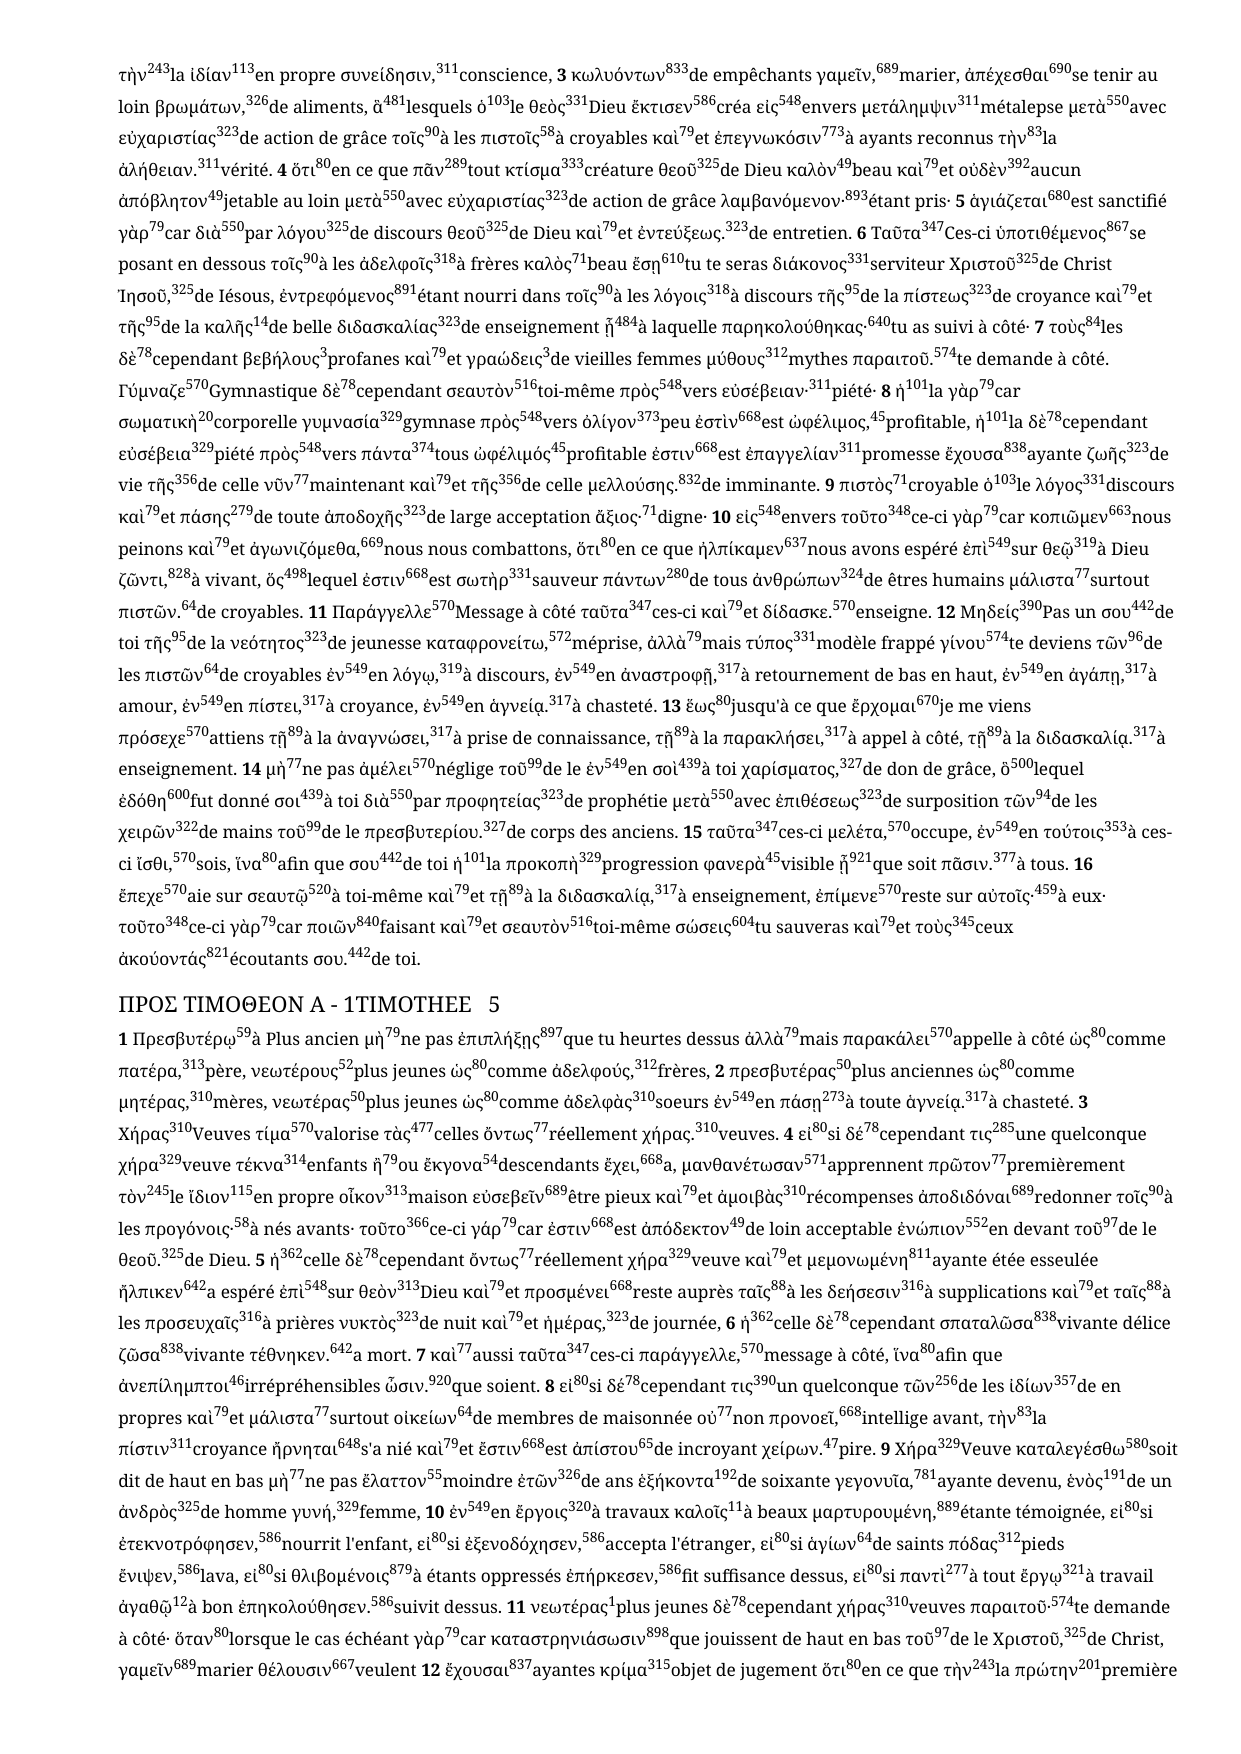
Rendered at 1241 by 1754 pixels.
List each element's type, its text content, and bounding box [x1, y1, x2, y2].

text 1 Τὸ105Le δὲ78cependant πνεῦμα333souffle ῥητῶς77oralement λέγει668dit ὅτι80en ce que ἐν549en ὑστέροις9à postérieurs καιροῖς318à moments ἀποστήσονταί611se dresseront au loin τινες389des quelconques τῆς95de la πίστεως323de croyance προσέχοντες839attenants πνεύμασιν320à souffles πλάνοις11à égareurs καὶ79et διδασκαλίαις316à enseignements δαιμονίων,326de démons, 2 ἐν549en ὑποκρίσει317à hypocrisie ψευδολόγων,64de faux discoureurs, κεκαυστηριασμένων806de ayants étés cautérisés τὴν243la ἰδίαν113en propre συνείδησιν,311conscience, 3 κωλυόντων833de empêchants γαμεῖν,689marier, ἀπέχεσθαι690se tenir au loin βρωμάτων,326de aliments, ἃ481lesquels ὁ103le θεὸς331Dieu ἔκτισεν586créa εἰς548envers μετάλημψιν311métalepse μετὰ550avec εὐχαριστίας323de action de grâce τοῖς90à les πιστοῖς58à croyables καὶ79et ἐπεγνωκόσιν773à ayants reconnus τὴν83la ἀλήθειαν.311vérité. 4 ὅτι80en ce que πᾶν289tout κτίσμα333créature θεοῦ325de Dieu καλὸν49beau καὶ79et οὐδὲν392aucun ἀπόβλητον49jetable au loin μετὰ550avec εὐχαριστίας323de action de grâce λαμβανόμενον·893étant pris· 5 ἁγιάζεται680est sanctifié γὰρ79car διὰ550par λόγου325de discours θεοῦ325de Dieu καὶ79et ἐντεύξεως.323de entretien. 6 Ταῦτα347Ces-ci ὑποτιθέμενος867se posant en dessous τοῖς90à les ἀδελφοῖς318à frères καλὸς71beau ἔσῃ610tu te seras διάκονος331serviteur Χριστοῦ325de Christ Ἰησοῦ,325de Iésous, ἐντρεφόμενος891étant nourri dans τοῖς90à les λόγοις318à discours τῆς95de la πίστεως323de croyance καὶ79et τῆς95de la καλῆς14de belle διδασκαλίας323de enseignement ᾗ484à laquelle παρηκολούθηκας·640tu as suivi à côté· 7 τοὺς84les δὲ78cependant βεβήλους3profanes καὶ79et γραώδεις3de vieilles femmes μύθους312mythes παραιτοῦ.574te demande à côté. Γύμναζε570Gymnastique δὲ78cependant σεαυτὸν516toi-même πρὸς548vers εὐσέβειαν·311piété· 8 ἡ101la γὰρ79car σωματικὴ20corporelle γυμνασία329gymnase πρὸς548vers ὀλίγον373peu ἐστὶν668est ὠφέλιμος,45profitable, ἡ101la δὲ78cependant εὐσέβεια329piété πρὸς548vers πάντα374tous ὠφέλιμός45profitable ἐστιν668est ἐπαγγελίαν311promesse ἔχουσα838ayante ζωῆς323de vie τῆς356de celle νῦν77maintenant καὶ79et τῆς356de celle μελλούσης.832de imminante. 9 πιστὸς71croyable ὁ103le λόγος331discours καὶ79et πάσης279de toute ἀποδοχῆς323de large acceptation ἄξιος·71digne· 10 εἰς548envers τοῦτο348ce-ci γὰρ79car κοπιῶμεν663nous peinons καὶ79et ἀγωνιζόμεθα,669nous nous combattons, ὅτι80en ce que ἠλπίκαμεν637nous avons espéré ἐπὶ549sur θεῷ319à Dieu ζῶντι,828à vivant, ὅς498lequel ἐστιν668est σωτὴρ331sauveur πάντων280de tous ἀνθρώπων324de êtres humains μάλιστα77surtout πιστῶν.64de croyables. 11 Παράγγελλε570Message à côté ταῦτα347ces-ci καὶ79et δίδασκε.570enseigne. 12 Μηδείς390Pas un σου442de toi τῆς95de la νεότητος323de jeunesse καταφρονείτω,572méprise, ἀλλὰ79mais τύπος331modèle frappé γίνου574te deviens τῶν96de les πιστῶν64de croyables ἐν549en λόγῳ,319à discours, ἐν549en ἀναστροφῇ,317à retournement de bas en haut, ἐν549en ἀγάπῃ,317à amour, ἐν549en πίστει,317à croyance, ἐν549en ἁγνείᾳ.317à chasteté. 13 ἕως80jusqu'à ce que ἔρχομαι670je me viens πρόσεχε570attiens τῇ89à la ἀναγνώσει,317à prise de connaissance, τῇ89à la παρακλήσει,317à appel à côté, τῇ89à la διδασκαλίᾳ.317à enseignement. 14 μὴ77ne pas ἀμέλει570néglige τοῦ99de le ἐν549en σοὶ439à toi χαρίσματος,327de don de grâce, ὃ500lequel ἐδόθη600fut donné σοι439à toi διὰ550par προφητείας323de prophétie μετὰ550avec ἐπιθέσεως323de surposition τῶν94de les χειρῶν322de mains τοῦ99de le πρεσβυτερίου.327de corps des anciens. 15 ταῦτα347ces-ci μελέτα,570occupe, ἐν549en τούτοις353à ces-ci ἴσθι,570sois, ἵνα80afin que σου442de toi ἡ101la προκοπὴ329progression φανερὰ45visible ᾖ921que soit πᾶσιν.377à tous. 16 ἔπεχε570aie sur σεαυτῷ520à toi-même καὶ79et τῇ89à la διδασκαλίᾳ,317à enseignement, ἐπίμενε570reste sur αὐτοῖς·459à eux· τοῦτο348ce-ci γὰρ79car ποιῶν840faisant καὶ79et σεαυτὸν516toi-même σώσεις604tu sauveras καὶ79et τοὺς345ceux ἀκούοντάς821écoutants σου.442de toi. [118, 59, 1181, 970]
text 1 Πρεσβυτέρῳ59à Plus ancien μὴ79ne pas ἐπιπλήξῃς897que tu heurtes dessus ἀλλὰ79mais παρακάλει570appelle à côté ὡς80comme πατέρα,313père, νεωτέρους52plus jeunes ὡς80comme ἀδελφούς,312frères, 2 πρεσβυτέρας50plus anciennes ὡς80comme μητέρας,310mères, νεωτέρας50plus jeunes ὡς80comme ἀδελφὰς310soeurs ἐν549en πάσῃ273à toute ἁγνείᾳ.317à chasteté. 3 Χήρας310Veuves τίμα570valorise τὰς477celles ὄντως77réellement χήρας.310veuves. 4 εἰ80si δέ78cependant τις285une quelconque χήρα329veuve τέκνα314enfants ἢ79ou ἔκγονα54descendants ἔχει,668a, μανθανέτωσαν571apprennent πρῶτον77premièrement τὸν245le ἴδιον115en propre οἶκον313maison εὐσεβεῖν689être pieux καὶ79et ἀμοιβὰς310récompenses ἀποδιδόναι689redonner τοῖς90à les προγόνοις·58à nés avants· τοῦτο366ce-ci γάρ79car ἐστιν668est ἀπόδεκτον49de loin acceptable ἐνώπιον552en devant τοῦ97de le θεοῦ.325de Dieu. 5 ἡ362celle δὲ78cependant ὄντως77réellement χήρα329veuve καὶ79et μεμονωμένη811ayante étée esseulée ἤλπικεν642a espéré ἐπὶ548sur θεὸν313Dieu καὶ79et προσμένει668reste auprès ταῖς88à les δεήσεσιν316à supplications καὶ79et ταῖς88à les προσευχαῖς316à prières νυκτὸς323de nuit καὶ79et ἡμέρας,323de journée, 6 ἡ362celle δὲ78cependant σπαταλῶσα838vivante délice ζῶσα838vivante τέθνηκεν.642a mort. 7 καὶ77aussi ταῦτα347ces-ci παράγγελλε,570message à côté, ἵνα80afin que ἀνεπίλημπτοι46irrépréhensibles ὦσιν.920que soient. 8 εἰ80si δέ78cependant τις390un quelconque τῶν256de les ἰδίων357de en propres καὶ79et μάλιστα77surtout οἰκείων64de membres de maisonnée οὐ77non προνοεῖ,668intellige avant, τὴν83la πίστιν311croyance ἤρνηται648s'a nié καὶ79et ἔστιν668est ἀπίστου65de incroyant χείρων.47pire. 9 Χήρα329Veuve καταλεγέσθω580soit dit de haut en bas μὴ77ne pas ἔλαττον55moindre ἐτῶν326de ans ἑξήκοντα192de soixante γεγονυῖα,781ayante devenu, ἑνὸς191de un ἀνδρὸς325de homme γυνή,329femme, 10 ἐν549en ἔργοις320à travaux καλοῖς11à beaux μαρτυρουμένη,889étante témoignée, εἰ80si ἐτεκνοτρόφησεν,586nourrit l'enfant, εἰ80si ἐξενοδόχησεν,586accepta l'étranger, εἰ80si ἁγίων64de saints πόδας312pieds ἔνιψεν,586lava, εἰ80si θλιβομένοις879à étants oppressés ἐπήρκεσεν,586fit suffisance dessus, εἰ80si παντὶ277à tout ἔργῳ321à travail ἀγαθῷ12à bon ἐπηκολούθησεν.586suivit dessus. 11 νεωτέρας1plus jeunes δὲ78cependant χήρας310veuves παραιτοῦ·574te demande à côté· ὅταν80lorsque le cas échéant γὰρ79car καταστρηνιάσωσιν898que jouissent de haut en bas τοῦ97de le Χριστοῦ,325de Christ, γαμεῖν689marier θέλουσιν667veulent 12 ἔχουσαι837ayantes κρίμα315objet de jugement ὅτι80en ce que τὴν243la πρώτην201première πίστιν311croyance ἠθέτησαν·585démirent· 13 ἅμα77simultanément δὲ78cependant καὶ77aussi ἀργαὶ68sans travaux μανθάνουσιν667apprennent περιερχόμεναι864se allantes autour τὰς82les οἰκίας,310maisons d'habitations, οὐ77non μόνον77seulement δὲ78cependant ἀργαὶ44sans travaux ἀλλὰ79mais καὶ77aussi φλύαροι68bavardes en bêtises καὶ79et περίεργοι,68travaillées alentour, λαλοῦσαι837bavardantes τὰ347ces μὴ77ne pas δέοντα.823attachants de lien. 14 Βούλομαι670Je m'ai dessein οὖν79donc νεωτέρας50plus jeunes γαμεῖν,689marier, τεκνογονεῖν,689engendrer enfant, οἰκοδεσποτεῖν,689être despote de maison, μηδεμίαν267pas une ἀφορμὴν311occasion διδόναι689donner τῷ352à celui ἀντικειμένῳ855à se couchant contre λοιδορίας323de insulte χάριν·552en grâce de· 15 ἤδη77déjà γάρ79car τινες387des quelconques ἐξετράπησαν599furent tourné dehors ὀπίσω552derrière τοῦ97de le σατανᾶ.325de Satanas. 16 εἴ80si τις285une quelconque πιστὴ69croyable ἔχει668a χήρας,310veuves, ἐπαρκείτω572fasse suffisance dessus αὐταῖς455à elles καὶ79et μὴ77ne pas βαρείσθω580soit alourdi ἡ101la ἐκκλησία,329église, ἵνα80afin que ταῖς88à les ὄντως77réellement χήραις316à veuves ἐπαρκέσῃ.899que fasse suffisance dessus. 17 Οἱ102Les καλῶς77bellement προεστῶτες782ayants dressés au-devant πρεσβύτεροι70plus anciens διπλῆς279de double τιμῆς323de valeur ἀξιούσθωσαν,579soient jugés digne, μάλιστα77surtout οἱ363ceux κοπιῶντες839peinants ἐν549en λόγῳ319à discours καὶ79et διδασκαλίᾳ.317à enseignement. 18 λέγει668dit γὰρ79car ἡ101la γραφή·329graphe· βοῦν313boeuf ἀλοῶντα822foulant le grain οὐ77non φιμώσεις,604tu muselleras, καί·79et· ἄξιος47digne ὁ103le ἐργάτης331travailleur τοῦ97de le μισθοῦ325de salaire αὐτοῦ.464de lui. 19 κατὰ550contre πρεσβυτέρου65de plus ancien κατηγορίαν311accusation μὴ77ne pas παραδέχου,574te accepte à côté, ἐκτὸς77extérieurement εἰ551si μὴ77ne pas ἐπὶ550sur δύο190de deux ἢ79ou τριῶν190de trois μαρτύρων.324de témoins. 20 Τοὺς345Ceux ἁμαρτάνοντας821fautants ἐνώπιον552en devant πάντων383de tous ἔλεγχε,570réfute, ἵνα80afin que καὶ77aussi οἱ102les λοιποὶ389restants φόβον313effroi ἔχωσιν.920que aient. 21 Διαμαρτύρομαι670Je me passe témoignage ἐνώπιον552en devant τοῦ97de le θεοῦ325de Dieu καὶ79et Χριστοῦ325de Christ Ἰησοῦ325de Iésous καὶ79et τῶν96de les ἐκλεκτῶν15de élus ἀγγέλων,324de messagers, ἵνα80afin que ταῦτα347ces-ci φυλάξῃς897que tu gardiennes χωρὶς552séparément προκρίματος,327de préjugement, μηδὲν375pas un ποιῶν840faisant κατὰ548selon πρόσκλισιν.311inclinaison vers. 22 χεῖρας310mains ταχέως77rapidement μηδενὶ378à pas un ἐπιτίθει570surpose μηδὲ79ni cependant κοινώνει570communie ἁμαρτίαις316à fautes ἀλλοτρίαις·118à d'autruies· σεαυτὸν516toi-même ἁγνὸν53consacré τήρει.570garde. 23 Μηκέτι77Ne pas plus ὑδροπότει,570bois de l'eau, ἀλλ᾽79mais οἴνῳ319à vin ὀλίγῳ275à peu χρῶ574te utilise διὰ548par le fait de τὸν245le στόμαχον313estomac καὶ79et τὰς82les πυκνάς50fréquentes σου442de toi ἀσθενείας.310infirmités. 24 Τινῶν280de Des quelconques ἀνθρώπων324de êtres humains αἱ100les ἁμαρτίαι328fautes πρόδηλοί44évidentes au devant εἰσιν667sont προάγουσαι837menantes devant εἰς548envers κρίσιν,311jugement, τισὶν377à des quelconques δὲ78cependant καὶ77aussi ἐπακολουθοῦσιν·667suivent dessus· 25 ὡσαύτως77de même καὶ77aussi τὰ104les ἔργα332travaux τὰ104les καλὰ23beaux πρόδηλα,48évidents au devant, καὶ79et τὰ365ces ἄλλως77autrement ἔχοντα841ayants κρυβῆναι683être caché οὐ77non δύναταί.674se peut. [118, 1023, 1181, 1682]
text ΠΡΟΣ ΤΙΜΟΘΕΟΝ Α - 1TIMOTHEE 5 [118, 989, 1181, 1019]
